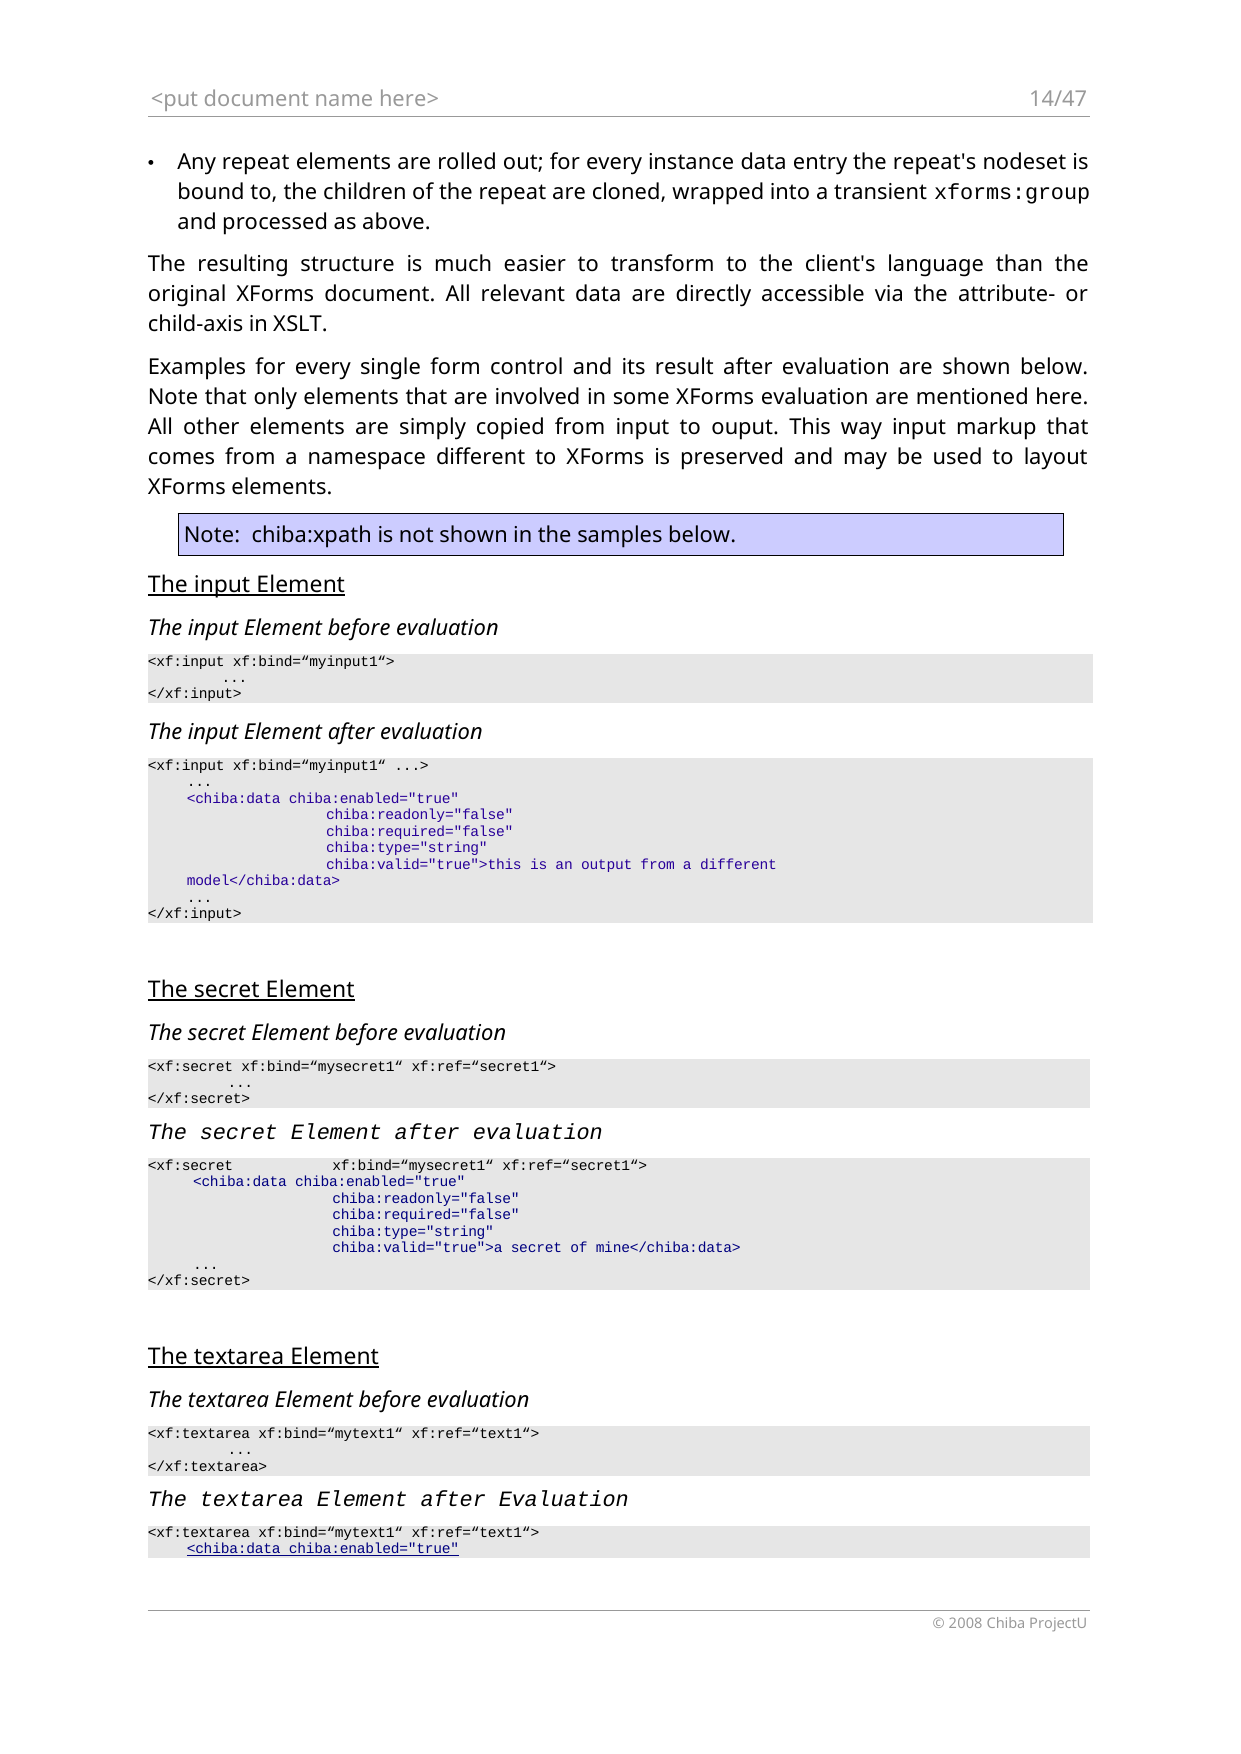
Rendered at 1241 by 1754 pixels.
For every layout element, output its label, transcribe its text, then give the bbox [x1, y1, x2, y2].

text The input Element [148, 568, 1090, 599]
text The input Element before evaluation [148, 612, 1090, 642]
list Any repeat elements are rolled out; for every instance data entry the repeat's nodeset is bound to, the children of the repeat are cloned, wrapped into a transient xforms:group and processed as above. [148, 146, 1090, 236]
text <xf:textarea xf:bind=“mytext1“ xf:ref=“text1“> ... </xf:textarea> [148, 1426, 1090, 1476]
text The textarea Element [148, 1340, 1090, 1371]
text <xf:secret xf:bind=“mysecret1“ xf:ref=“secret1“> ... </xf:secret> [148, 1059, 1090, 1108]
text The resulting structure is much easier to transform to the client's language than the original XForms document. All relevant data are directly accessible via the attribute- or child-axis in XSLT. [148, 248, 1090, 338]
text Examples for every single form control and its result after evaluation are shown below. Note that only elements that are involved in some XForms evaluation are mentioned here. All other elements are simply copied from input to ouput. This way input markup that comes from a namespace different to XForms is preserved and may be used to layout XForms elements. [148, 351, 1090, 501]
text The textarea Element after Evaluation [148, 1488, 1090, 1513]
text The input Element after evaluation [148, 716, 1093, 746]
text <xf:textarea xf:bind=“mytext1“ xf:ref=“text1“> <chiba:data chiba:enabled="true" [148, 1526, 1090, 1558]
text <xf:input xf:bind=“myinput1“> ... </xf:input> [148, 654, 1093, 703]
text The secret Element before evaluation [148, 1017, 1090, 1047]
text <xf:input xf:bind=“myinput1“ ...> ... <chiba:data chiba:enabled="true" chiba:readonly="false" chiba:required="false" chiba:type="string" chiba:valid="true">this is an output from a different model</chiba:data> ... </xf:input> [148, 758, 1093, 923]
text The secret Element [148, 973, 1090, 1004]
text The textarea Element before evaluation [148, 1384, 1090, 1414]
text Note: chiba:xpath is not shown in the samples below. [179, 514, 1063, 555]
text <xf:secret xf:bind=“mysecret1“ xf:ref=“secret1“> <chiba:data chiba:enabled="true" chiba:readonly="false" chiba:required="false" chiba:type="string" chiba:valid="true">a secret of mine</chiba:data> ... </xf:secret> [148, 1158, 1090, 1290]
text The secret Element after evaluation [148, 1121, 1090, 1146]
